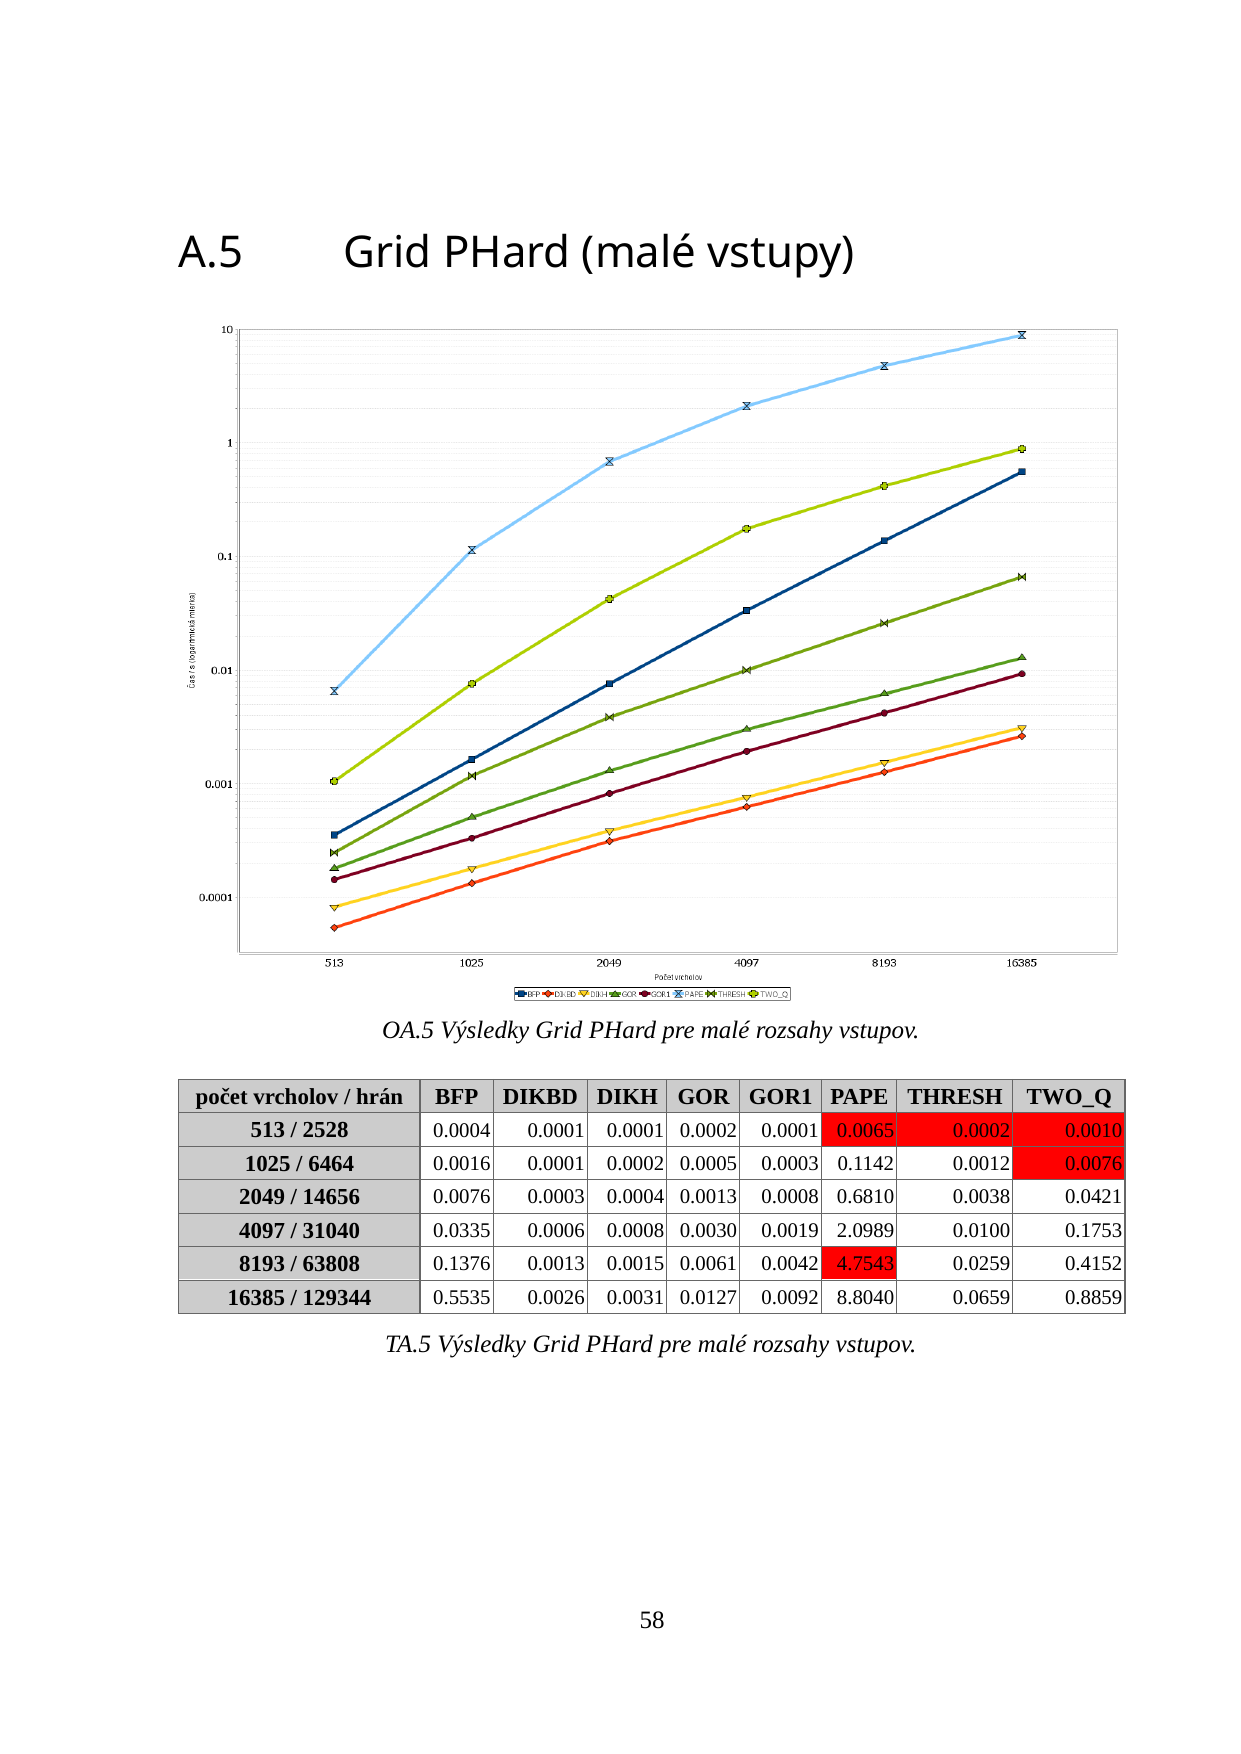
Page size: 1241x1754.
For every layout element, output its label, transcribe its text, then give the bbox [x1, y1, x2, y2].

table_cell 0.1142 [822, 1147, 896, 1179]
table_cell 0.4152 [1013, 1247, 1124, 1279]
table_cell 0.0008 [588, 1214, 666, 1246]
table_cell 0.0100 [897, 1214, 1012, 1246]
table_cell 0.0010 [1013, 1113, 1124, 1146]
table_cell 0.0065 [822, 1113, 896, 1146]
table_cell 0.0013 [494, 1247, 587, 1279]
picture [180, 325, 1124, 1001]
table_cell 0.6810 [822, 1180, 896, 1213]
table_cell 0.0001 [740, 1113, 821, 1146]
table_cell 0.8859 [1013, 1281, 1124, 1313]
table_cell 513 / 2528 [179, 1113, 419, 1146]
table_cell 0.0659 [897, 1281, 1012, 1313]
text OA.5 Výsledky Grid PHard pre malé rozsahy vstupov. [178, 295, 1125, 1044]
table_cell 0.0127 [667, 1281, 739, 1313]
table_cell 0.0004 [588, 1180, 666, 1213]
table_cell 0.0002 [897, 1113, 1012, 1146]
table_cell 0.0092 [740, 1281, 821, 1313]
table_cell 0.0005 [667, 1147, 739, 1179]
table_cell 0.0038 [897, 1180, 1012, 1213]
table_cell 0.0019 [740, 1214, 821, 1246]
table_cell 0.0003 [494, 1180, 587, 1213]
table_cell 0.0026 [494, 1281, 587, 1313]
table_cell 0.0016 [421, 1147, 493, 1179]
table_cell 16385 / 129344 [179, 1281, 419, 1313]
table_cell 0.0003 [740, 1147, 821, 1179]
table_header GOR1 [740, 1080, 821, 1112]
table_cell 1025 / 6464 [179, 1147, 419, 1179]
table_cell 0.0002 [588, 1147, 666, 1179]
table_cell 0.0008 [740, 1180, 821, 1213]
table_cell 0.0076 [1013, 1147, 1124, 1179]
table_cell 0.5535 [421, 1281, 493, 1313]
text TA.5 Výsledky Grid PHard pre malé rozsahy vstupov. [178, 1329, 1125, 1358]
table_header DIKBD [494, 1080, 587, 1112]
table_cell 0.0001 [588, 1113, 666, 1146]
table_cell 2049 / 14656 [179, 1180, 419, 1213]
table_cell 0.0013 [667, 1180, 739, 1213]
table_cell 0.0004 [421, 1113, 493, 1146]
table_cell 8.8040 [822, 1281, 896, 1313]
table_cell 0.0031 [588, 1281, 666, 1313]
table_cell 0.1376 [421, 1247, 493, 1279]
table_cell 0.0061 [667, 1247, 739, 1279]
table_header PAPE [822, 1080, 896, 1112]
table_cell 4097 / 31040 [179, 1214, 419, 1246]
table_cell 0.0076 [421, 1180, 493, 1213]
table_header počet vrcholov / hrán [179, 1080, 419, 1112]
table_header THRESH [897, 1080, 1012, 1112]
table_cell 0.0259 [897, 1247, 1012, 1279]
table_cell 0.0001 [494, 1147, 587, 1179]
table_cell 2.0989 [822, 1214, 896, 1246]
table_cell 4.7543 [822, 1247, 896, 1279]
subtitle Grid PHard (malé vstupy) [178, 221, 1125, 280]
table_cell 0.0030 [667, 1214, 739, 1246]
table_cell 0.0012 [897, 1147, 1012, 1179]
table_cell 8193 / 63808 [179, 1247, 419, 1279]
table_cell 0.0006 [494, 1214, 587, 1246]
table_cell 0.0335 [421, 1214, 493, 1246]
table_header DIKH [588, 1080, 666, 1112]
table_cell 0.0002 [667, 1113, 739, 1146]
table_cell 0.0421 [1013, 1180, 1124, 1213]
table_cell 0.0015 [588, 1247, 666, 1279]
table_header TWO_Q [1013, 1080, 1124, 1112]
table_cell 0.0001 [494, 1113, 587, 1146]
table_cell 0.1753 [1013, 1214, 1124, 1246]
table_header GOR [667, 1080, 739, 1112]
table_cell 0.0042 [740, 1247, 821, 1279]
table_header BFP [421, 1080, 493, 1112]
